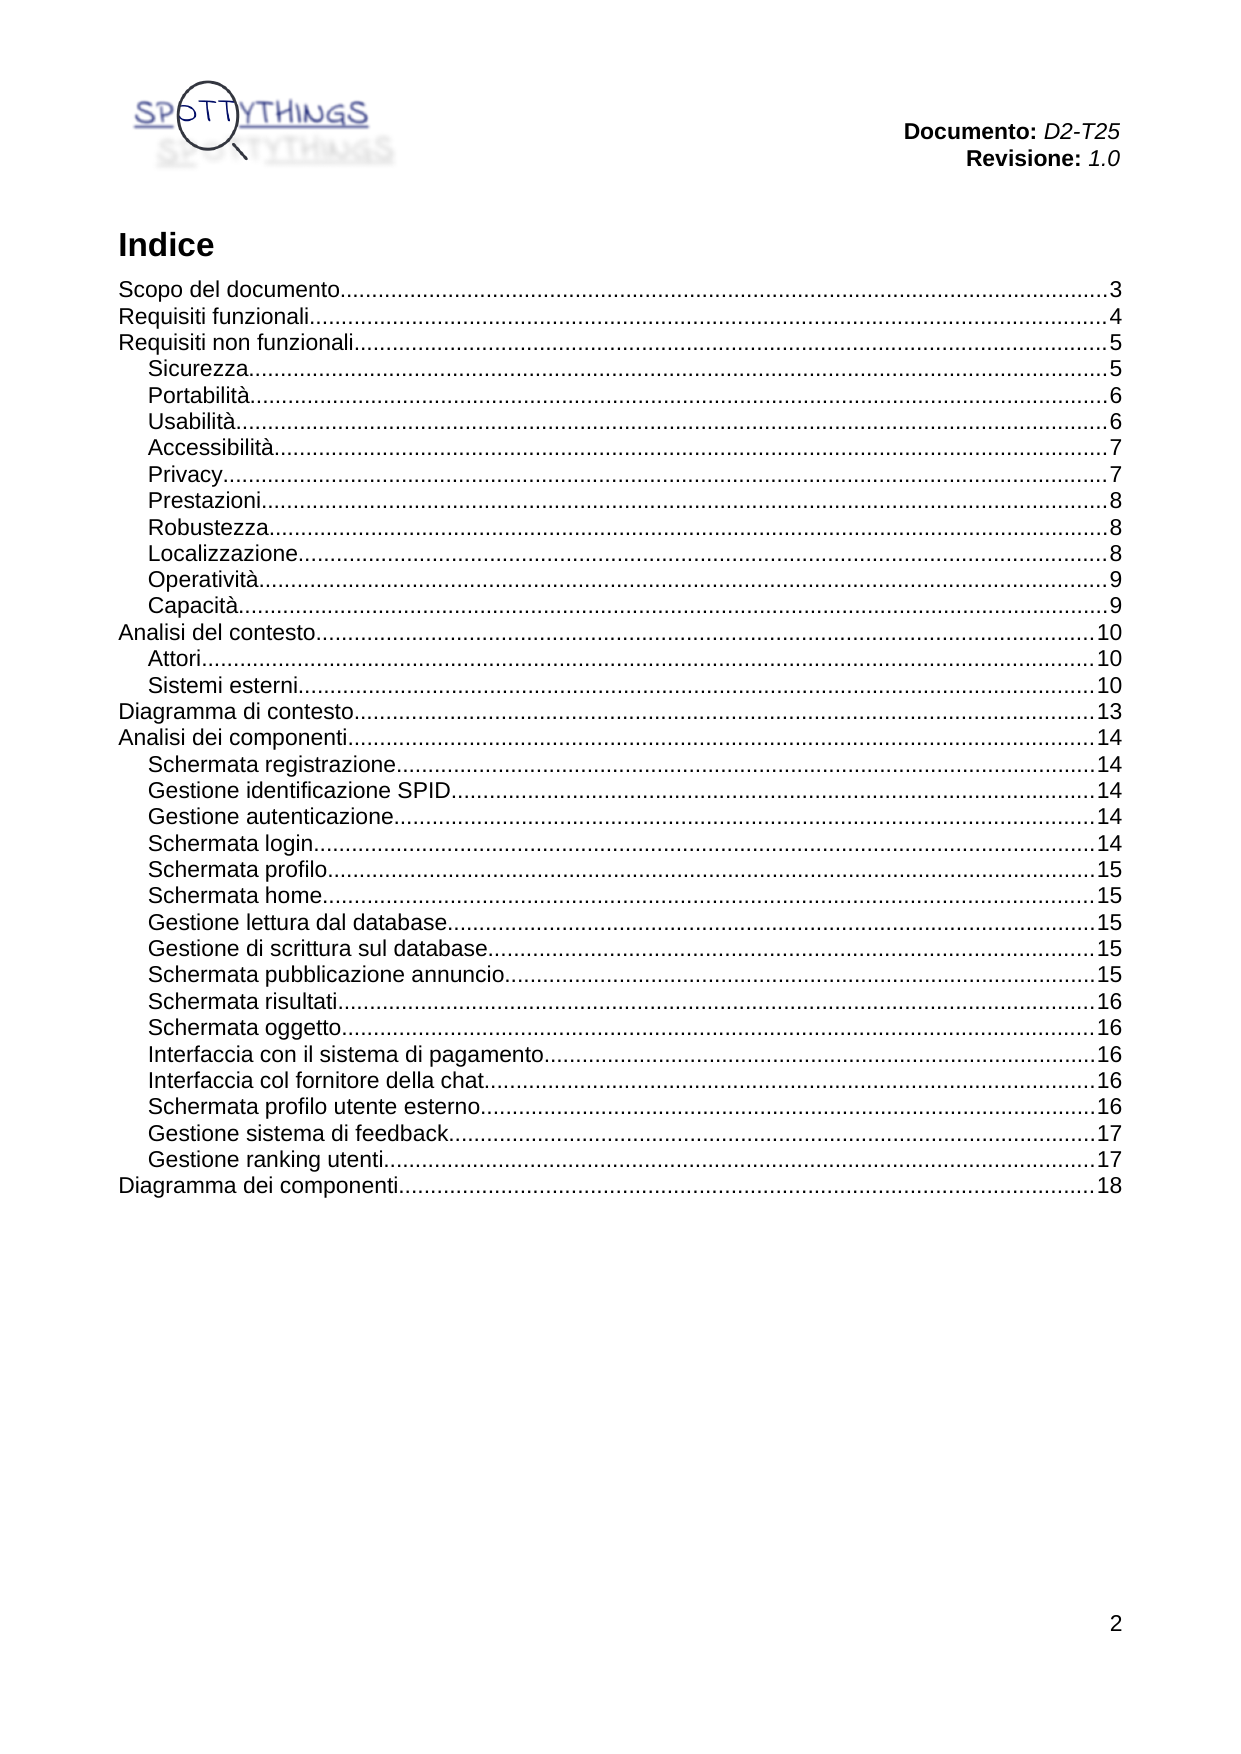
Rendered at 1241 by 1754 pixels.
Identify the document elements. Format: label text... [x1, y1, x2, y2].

text Schermata profilo 15 [148, 856, 1122, 882]
text Accessibilità 7 [148, 434, 1122, 461]
text Prestazioni 8 [148, 487, 1122, 513]
text Analisi dei componenti 14 [118, 724, 1122, 751]
text Gestione di scrittura sul database 15 [148, 935, 1122, 961]
text Schermata home 15 [148, 882, 1122, 909]
text Schermata risultati 16 [148, 988, 1122, 1014]
text Diagramma di contesto 13 [118, 698, 1122, 724]
text Sicurezza 5 [148, 355, 1122, 382]
text Gestione autenticazione 14 [148, 803, 1122, 830]
text Interfaccia col fornitore della chat 16 [148, 1067, 1122, 1093]
text Interfaccia con il sistema di pagamento 16 [148, 1041, 1122, 1067]
text Scopo del documento 3 [118, 276, 1122, 303]
text Attori 10 [148, 645, 1122, 672]
text Robustezza 8 [148, 513, 1122, 540]
text Diagramma dei componenti 18 [118, 1172, 1122, 1199]
text Usabilità 6 [148, 408, 1122, 434]
picture [123, 73, 399, 187]
text Requisiti funzionali 4 [118, 303, 1122, 329]
text Schermata registrazione 14 [148, 751, 1122, 777]
text Gestione ranking utenti 17 [148, 1146, 1122, 1172]
text Localizzazione 8 [148, 540, 1122, 566]
text Requisiti non funzionali 5 [118, 329, 1122, 355]
text Schermata login 14 [148, 830, 1122, 856]
text Gestione identificazione SPID 14 [148, 777, 1122, 803]
text Gestione sistema di feedback 17 [148, 1119, 1122, 1146]
text Privacy 7 [148, 461, 1122, 487]
text Schermata pubblicazione annuncio 15 [148, 961, 1122, 988]
text Schermata profilo utente esterno 16 [148, 1093, 1122, 1119]
text Analisi del contesto 10 [118, 619, 1122, 645]
text Sistemi esterni 10 [148, 672, 1122, 698]
subtitle Indice [118, 225, 1122, 264]
text Operatività 9 [148, 566, 1122, 592]
text Capacità 9 [148, 592, 1122, 619]
text Portabilità 6 [148, 382, 1122, 408]
text Gestione lettura dal database 15 [148, 909, 1122, 935]
text Schermata oggetto 16 [148, 1014, 1122, 1041]
